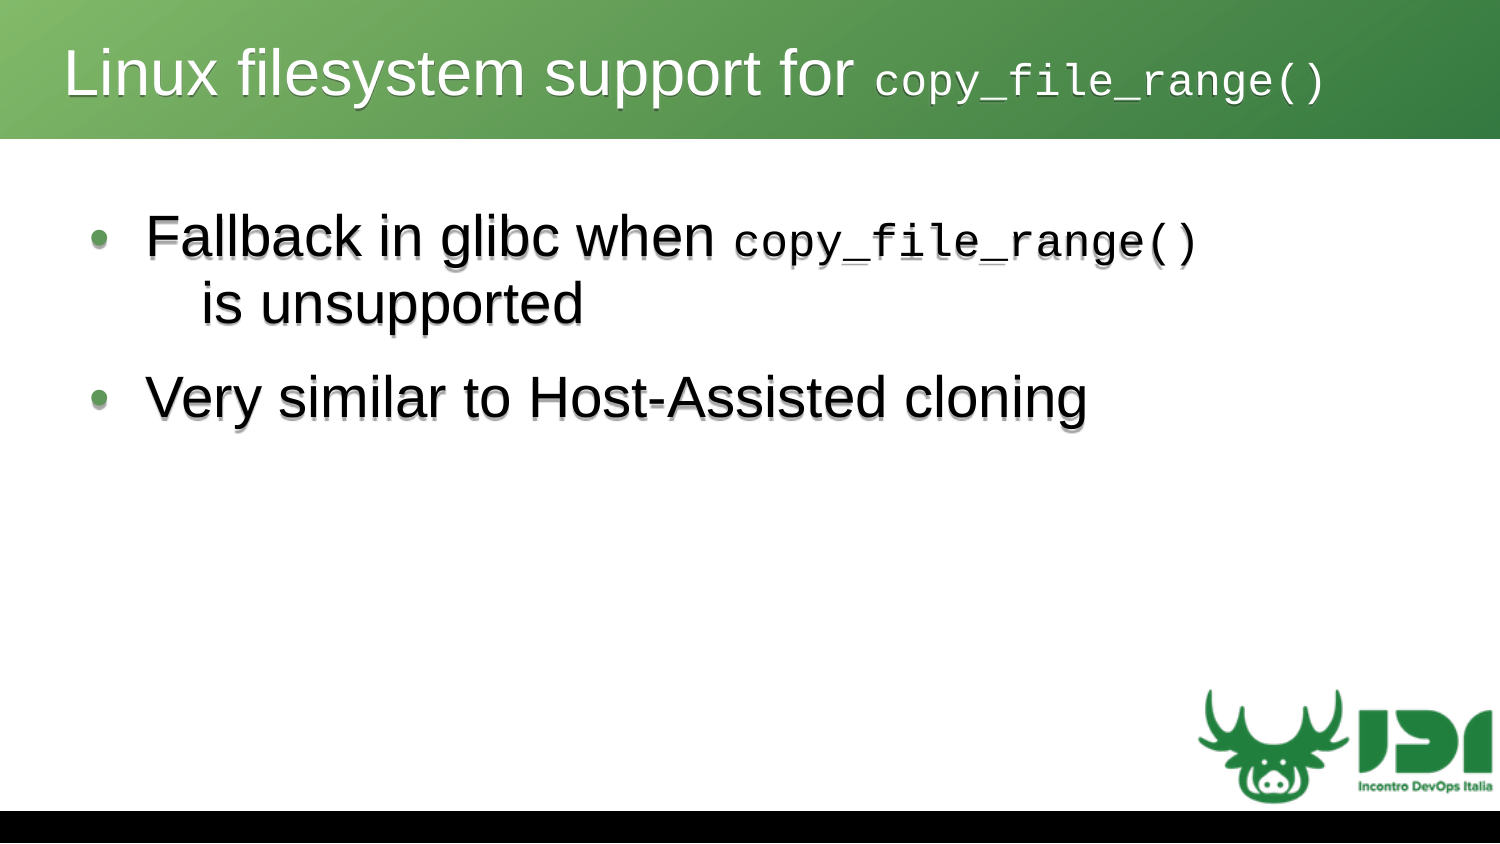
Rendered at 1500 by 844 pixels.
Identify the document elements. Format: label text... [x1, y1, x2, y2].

picture [1142, 689, 1500, 805]
title Linux filesystem support for copy_file_range() [48, 7, 1426, 139]
picture [0, 0, 1500, 139]
list Fallback in glibc when copy_file_range() is unsupported Very similar to Host-Assisted cloning [74, 196, 1269, 754]
